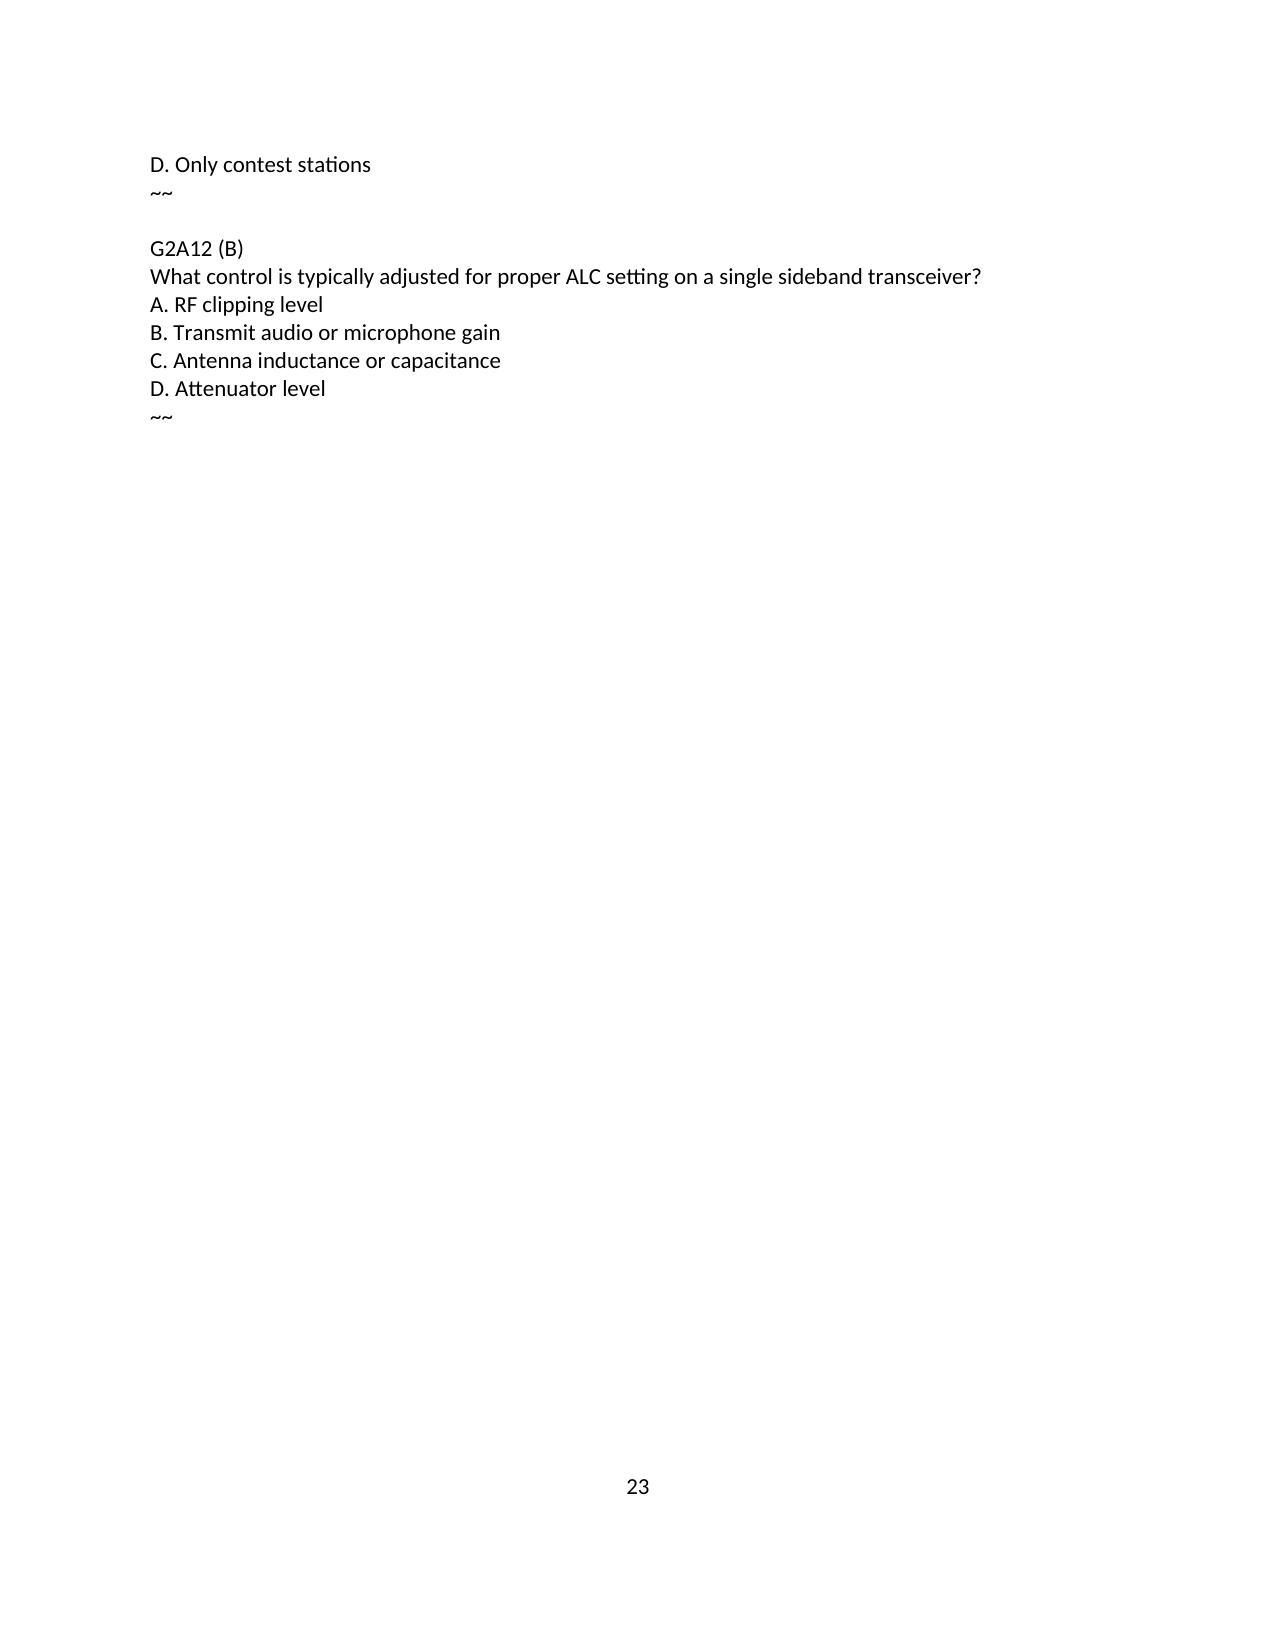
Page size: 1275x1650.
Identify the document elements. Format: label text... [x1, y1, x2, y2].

text G2A12 (B) [150, 234, 1125, 262]
text A. RF clipping level [150, 290, 1125, 318]
text D. Attenuator level [150, 374, 1125, 402]
text B. Transmit audio or microphone gain [150, 318, 1125, 346]
text What control is typically adjusted for proper ALC setting on a single sideband transceiver? [150, 262, 1125, 290]
text C. Antenna inductance or capacitance [150, 346, 1125, 374]
text ~~ [150, 178, 1125, 206]
text ~~ [150, 402, 1125, 430]
text D. Only contest stations [150, 150, 1125, 178]
